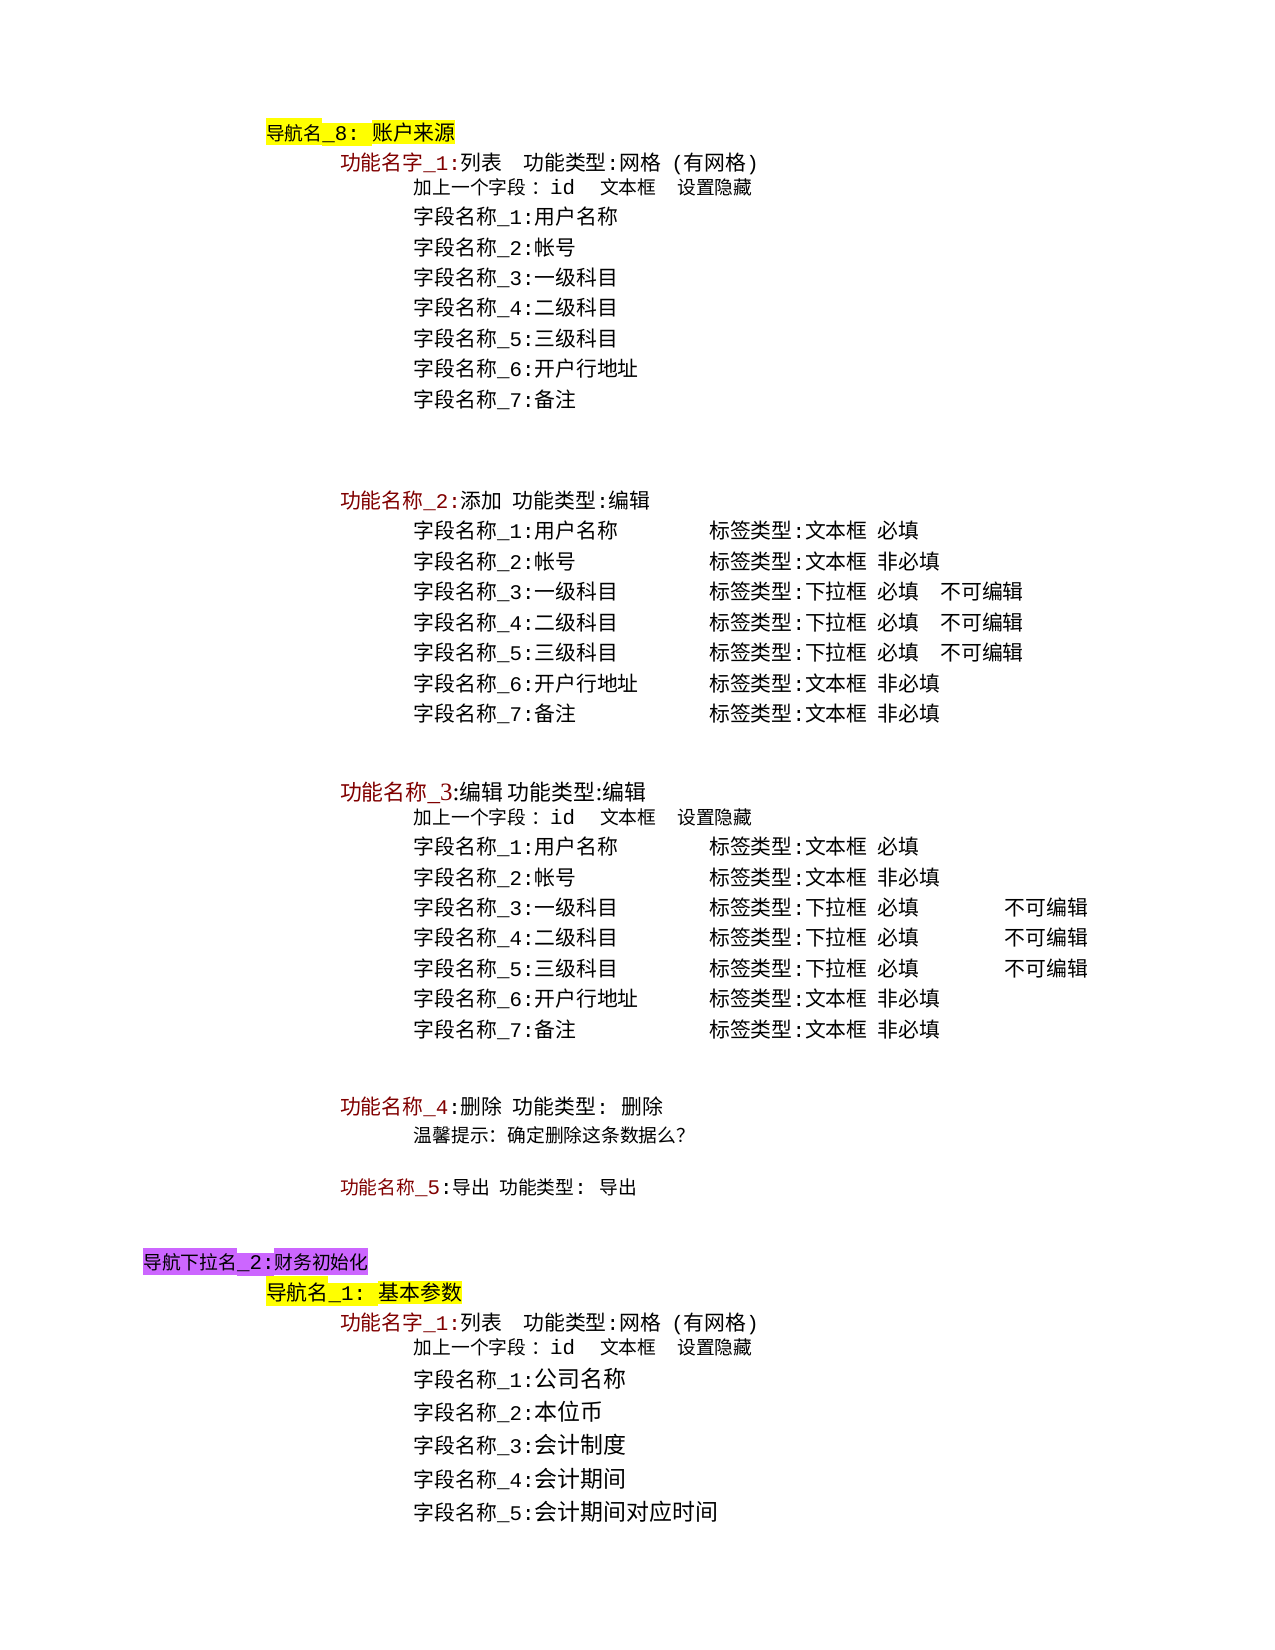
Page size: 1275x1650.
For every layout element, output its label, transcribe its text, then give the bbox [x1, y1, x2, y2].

text 功能名字_1:列表 功能类型:网格 (有网格) [118, 146, 1157, 177]
text 字段名称_4:二级科目 [118, 292, 1157, 322]
text 字段名称_3:一级科目 标签类型:下拉框 必填 不可编辑 [118, 576, 1157, 606]
text 字段名称_3:一级科目 [118, 261, 1157, 292]
text 功能名称_5:导出 功能类型: 导出 [118, 1173, 1157, 1201]
text 加上一个字段 ：id 文本框 设置隐藏 [118, 807, 1157, 830]
text 字段名称_1:用户名称 [118, 200, 1157, 231]
text 字段名称_5:三级科目 标签类型:下拉框 必填 不可编辑 [118, 636, 1157, 667]
text 字段名称_2:帐号 标签类型:文本框 非必填 [118, 861, 1157, 891]
text 字段名称_3:一级科目 标签类型:下拉框 必填 不可编辑 [118, 891, 1157, 922]
text 字段名称_1:公司名称 [118, 1361, 1157, 1394]
text 字段名称_6:开户行地址 标签类型:文本框 非必填 [118, 982, 1157, 1013]
text 功能名称_4:删除 功能类型: 删除 [118, 1091, 1157, 1121]
text 导航名_1: 基本参数 [118, 1276, 1157, 1306]
text 功能名称_2:添加 功能类型:编辑 [118, 484, 1157, 515]
text 温馨提示：确定删除这条数据么？ [118, 1121, 1157, 1149]
text 字段名称_3:会计制度 [118, 1427, 1157, 1460]
text 字段名称_2:帐号 [118, 231, 1157, 261]
text 字段名称_6:开户行地址 标签类型:文本框 非必填 [118, 667, 1157, 697]
text 字段名称_2:本位币 [118, 1394, 1157, 1427]
text 字段名称_4:二级科目 标签类型:下拉框 必填 不可编辑 [118, 922, 1157, 952]
text 字段名称_5:三级科目 [118, 322, 1157, 352]
text 字段名称_1:用户名称 标签类型:文本框 必填 [118, 515, 1157, 545]
text 字段名称_5:会计期间对应时间 [118, 1494, 1157, 1527]
text 字段名称_4:二级科目 标签类型:下拉框 必填 不可编辑 [118, 606, 1157, 636]
text 字段名称_7:备注 [118, 383, 1157, 413]
text 字段名称_7:备注 标签类型:文本框 非必填 [118, 1013, 1157, 1043]
text 功能名字_1:列表 功能类型:网格 (有网格) [118, 1306, 1157, 1337]
text 字段名称_5:三级科目 标签类型:下拉框 必填 不可编辑 [118, 952, 1157, 982]
text 字段名称_4:会计期间 [118, 1460, 1157, 1494]
text 功能名称_3:编辑 功能类型:编辑 [118, 775, 1157, 807]
text 导航名_8: 账户来源 [118, 118, 1157, 146]
text 字段名称_2:帐号 标签类型:文本框 非必填 [118, 545, 1157, 576]
text 字段名称_7:备注 标签类型:文本框 非必填 [118, 697, 1157, 728]
text 加上一个字段 ：id 文本框 设置隐藏 [118, 177, 1157, 200]
text 加上一个字段 ：id 文本框 设置隐藏 [118, 1337, 1157, 1361]
text 导航下拉名_2:财务初始化 [118, 1248, 1157, 1276]
text 字段名称_6:开户行地址 [118, 352, 1157, 383]
text 字段名称_1:用户名称 标签类型:文本框 必填 [118, 830, 1157, 861]
